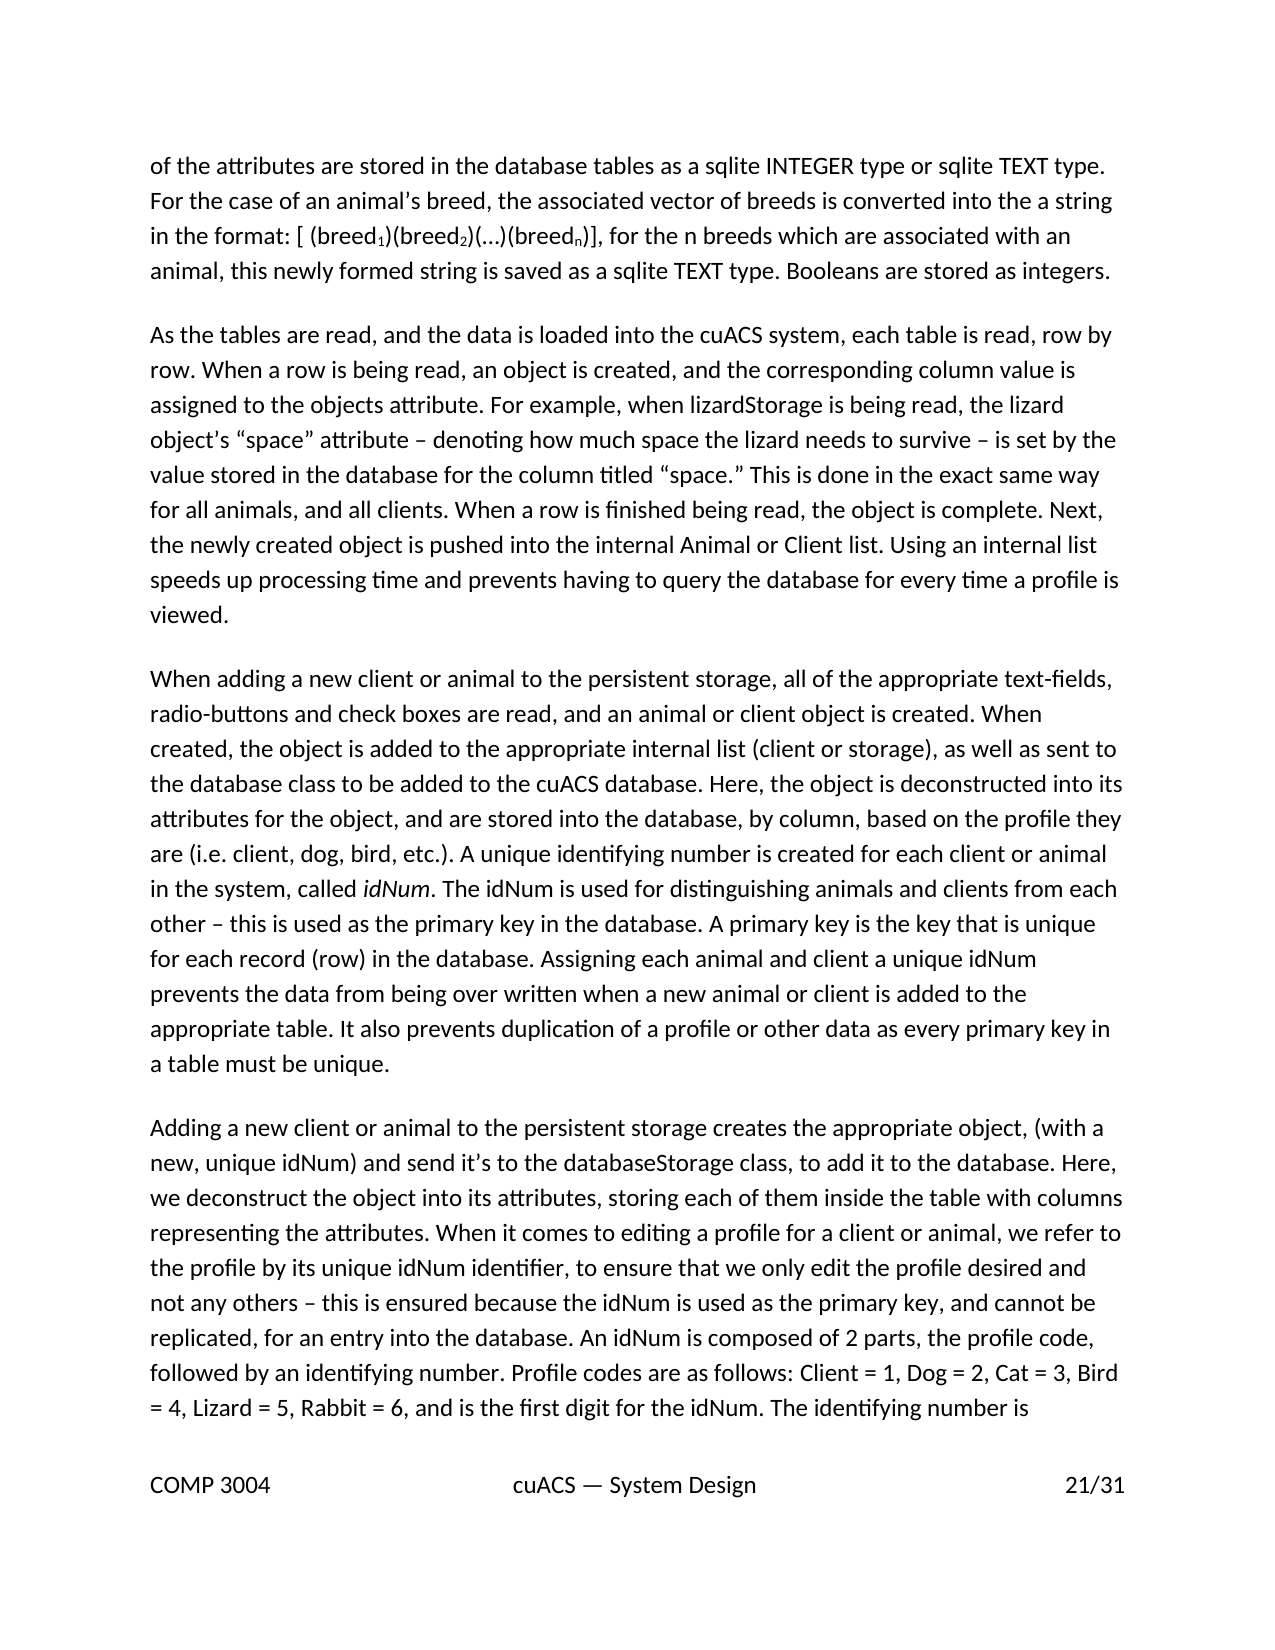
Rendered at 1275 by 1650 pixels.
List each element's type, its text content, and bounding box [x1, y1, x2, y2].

text When adding a new client or animal to the persistent storage, all of the appropriate text-fields, radio-buttons and check boxes are read, and an animal or client object is created. When created, the object is added to the appropriate internal list (client or storage), as well as sent to the database class to be added to the cuACS database. Here, the object is deconstructed into its attributes for the object, and are stored into the database, by column, based on the profile they are (i.e. client, dog, bird, etc.). A unique identifying number is created for each client or animal in the system, called idNum. The idNum is used for distinguishing animals and clients from each other – this is used as the primary key in the database. A primary key is the key that is unique for each record (row) in the database. Assigning each animal and client a unique idNum prevents the data from being over written when a new animal or client is added to the appropriate table. It also prevents duplication of a profile or other data as every primary key in a table must be unique. [150, 663, 1125, 1079]
text As the tables are read, and the data is loaded into the cuACS system, each table is read, row by row. When a row is being read, an object is created, and the corresponding column value is assigned to the objects attribute. For example, when lizardStorage is being read, the lizard object’s “space” attribute – denoting how much space the lizard needs to survive – is set by the value stored in the database for the column titled “space.” This is done in the exact same way for all animals, and all clients. When a row is finished being read, the object is complete. Next, the newly created object is pushed into the internal Animal or Client list. Using an internal list speeds up processing time and prevents having to query the database for every time a profile is viewed. [150, 319, 1125, 630]
text of the attributes are stored in the database tables as a sqlite INTEGER type or sqlite TEXT type. For the case of an animal’s breed, the associated vector of breeds is converted into the a string in the format: [ (breed1)(breed2)(…)(breedn)], for the n breeds which are associated with an animal, this newly formed string is saved as a sqlite TEXT type. Booleans are stored as integers. [150, 150, 1125, 286]
text Adding a new client or animal to the persistent storage creates the appropriate object, (with a new, unique idNum) and send it’s to the databaseStorage class, to add it to the database. Here, we deconstruct the object into its attributes, storing each of them inside the table with columns representing the attributes. When it comes to editing a profile for a client or animal, we refer to the profile by its unique idNum identifier, to ensure that we only edit the profile desired and not any others – this is ensured because the idNum is used as the primary key, and cannot be replicated, for an entry into the database. An idNum is composed of 2 parts, the profile code, followed by an identifying number. Profile codes are as follows: ﻿Client = 1, Dog = 2, Cat = 3, Bird = 4, Lizard = 5, Rabbit = 6, and is the first digit for the idNum. The identifying number is [150, 1112, 1125, 1423]
